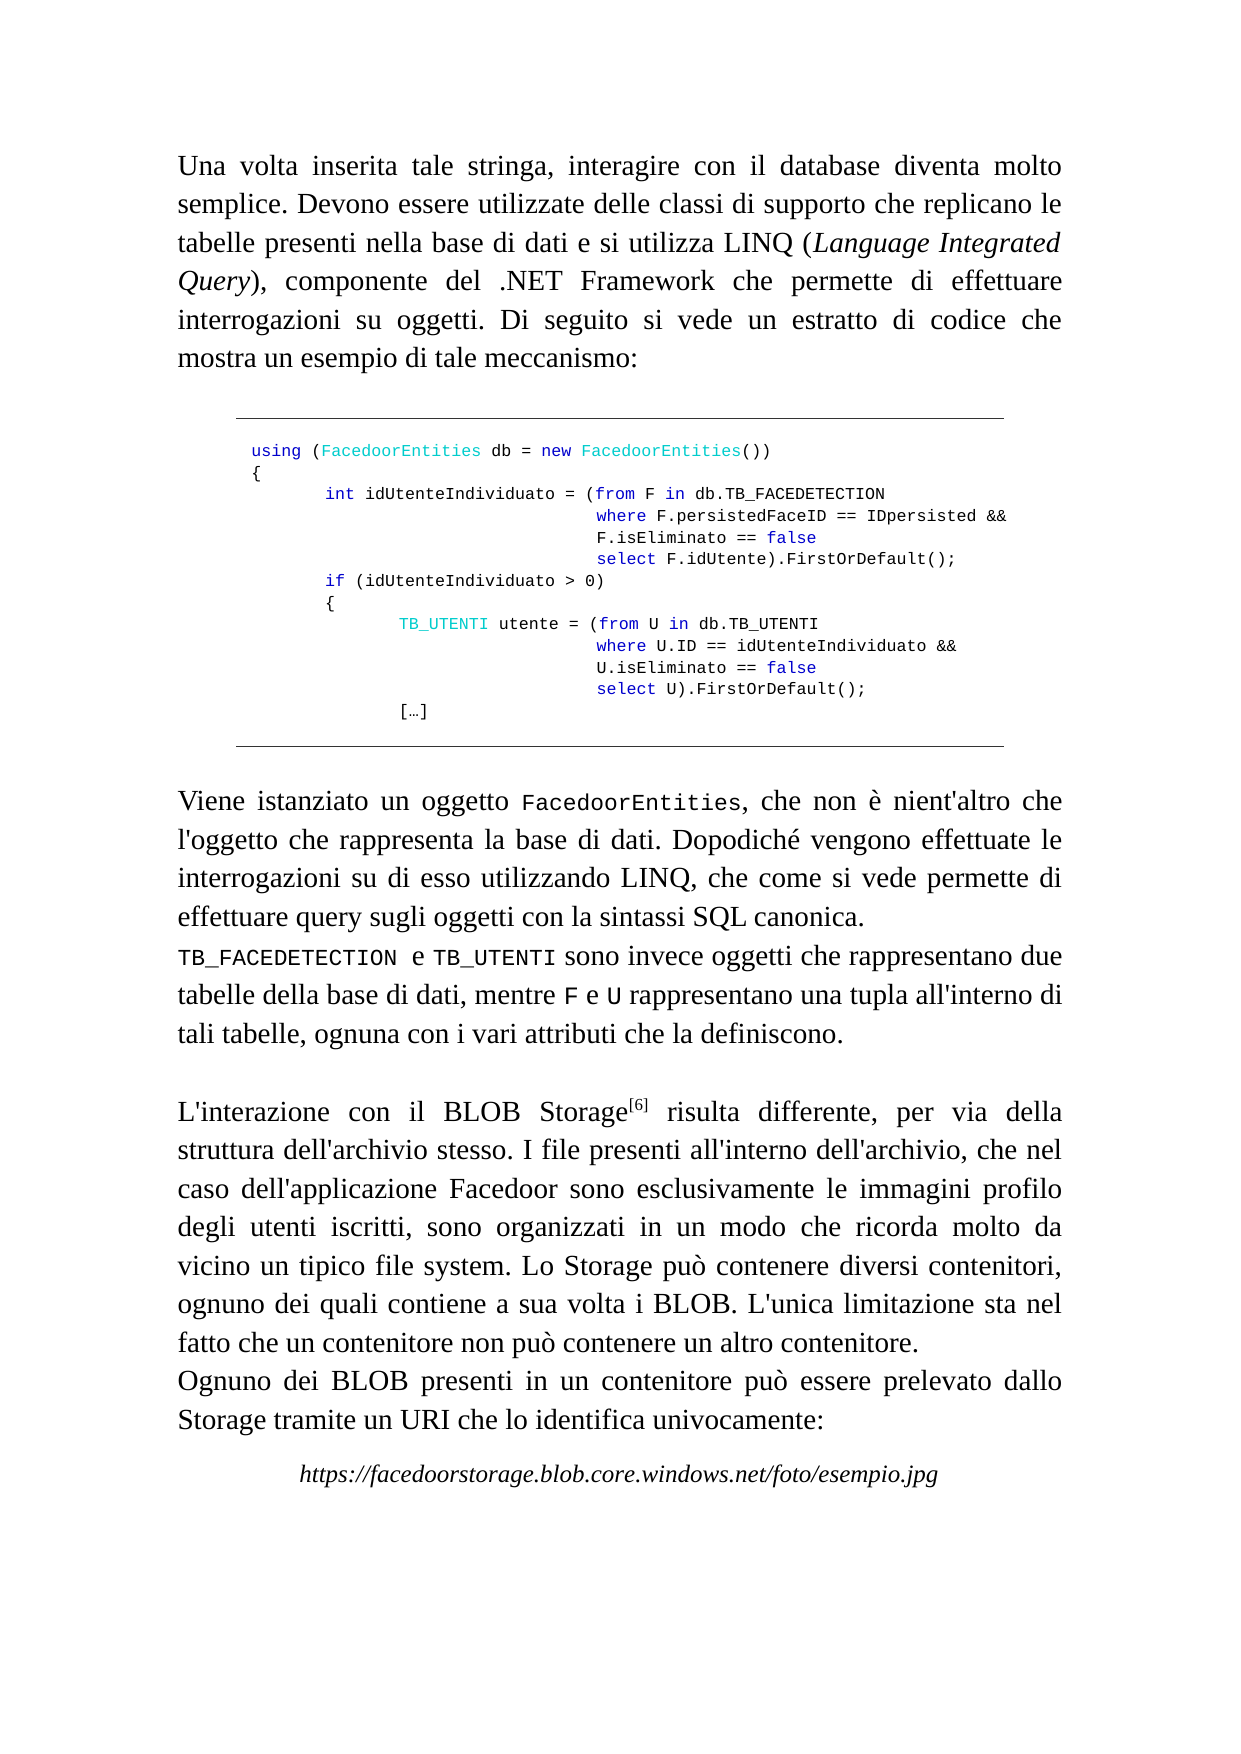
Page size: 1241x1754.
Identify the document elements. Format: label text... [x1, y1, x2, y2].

text using (FacedoorEntities db = new FacedoorEntities()) [177, 442, 1063, 461]
text { [177, 594, 1063, 613]
text L'interazione con il BLOB Storage[6] risulta differente, per via della struttura dell'archivio stesso. I file presenti all'interno dell'archivio, che nel caso dell'applicazione Facedoor sono esclusivamente le immagini profilo degli utenti iscritti, sono organizzati in un modo che ricorda molto da vicino un tipico file system. Lo Storage può contenere diversi contenitori, ognuno dei quali contiene a sua volta i BLOB. L'unica limitazione sta nel fatto che un contenitore non può contenere un altro contenitore. [177, 1094, 1063, 1358]
text TB_FACEDETECTION e TB_UTENTI sono invece oggetti che rappresentano due tabelle della base di dati, mentre F e U rappresentano una tupla all'interno di tali tabelle, ognuna con i vari attributi che la definiscono. [177, 938, 1063, 1050]
text where F.persistedFaceID == IDpersisted && [177, 507, 1063, 526]
text F.isEliminato == false [177, 529, 1063, 548]
text int idUtenteIndividuato = (from F in db.TB_FACEDETECTION [177, 486, 1063, 505]
text TB_UTENTI utente = (from U in db.TB_UTENTI [177, 616, 1063, 635]
text select F.idUtente).FirstOrDefault(); [177, 551, 1063, 570]
text where U.ID == idUtenteIndividuato && [177, 637, 1063, 656]
text Ognuno dei BLOB presenti in un contenitore può essere prelevato dallo Storage tramite un URI che lo identifica univocamente: [177, 1363, 1063, 1436]
text select U).FirstOrDefault(); [177, 681, 1063, 700]
text https://facedoorstorage.blob.core.windows.net/foto/esempio.jpg [177, 1459, 1063, 1487]
text { [177, 464, 1063, 483]
text Una volta inserita tale stringa, interagire con il database diventa molto semplice. Devono essere utilizzate delle classi di supporto che replicano le tabelle presenti nella base di dati e si utilizza LINQ (Language Integrated Query), componente del .NET Framework che permette di effettuare interrogazioni su oggetti. Di seguito si vede un estratto di codice che mostra un esempio di tale meccanismo: [177, 148, 1063, 374]
text U.isEliminato == false [177, 659, 1063, 678]
text if (idUtenteIndividuato > 0) [177, 572, 1063, 591]
text Viene istanziato un oggetto FacedoorEntities, che non è nient'altro che l'oggetto che rappresenta la base di dati. Dopodiché vengono effettuate le interrogazioni su di esso utilizzando LINQ, che come si vede permette di effettuare query sugli oggetti con la sintassi SQL canonica. [177, 783, 1063, 933]
text […] [177, 702, 1063, 721]
